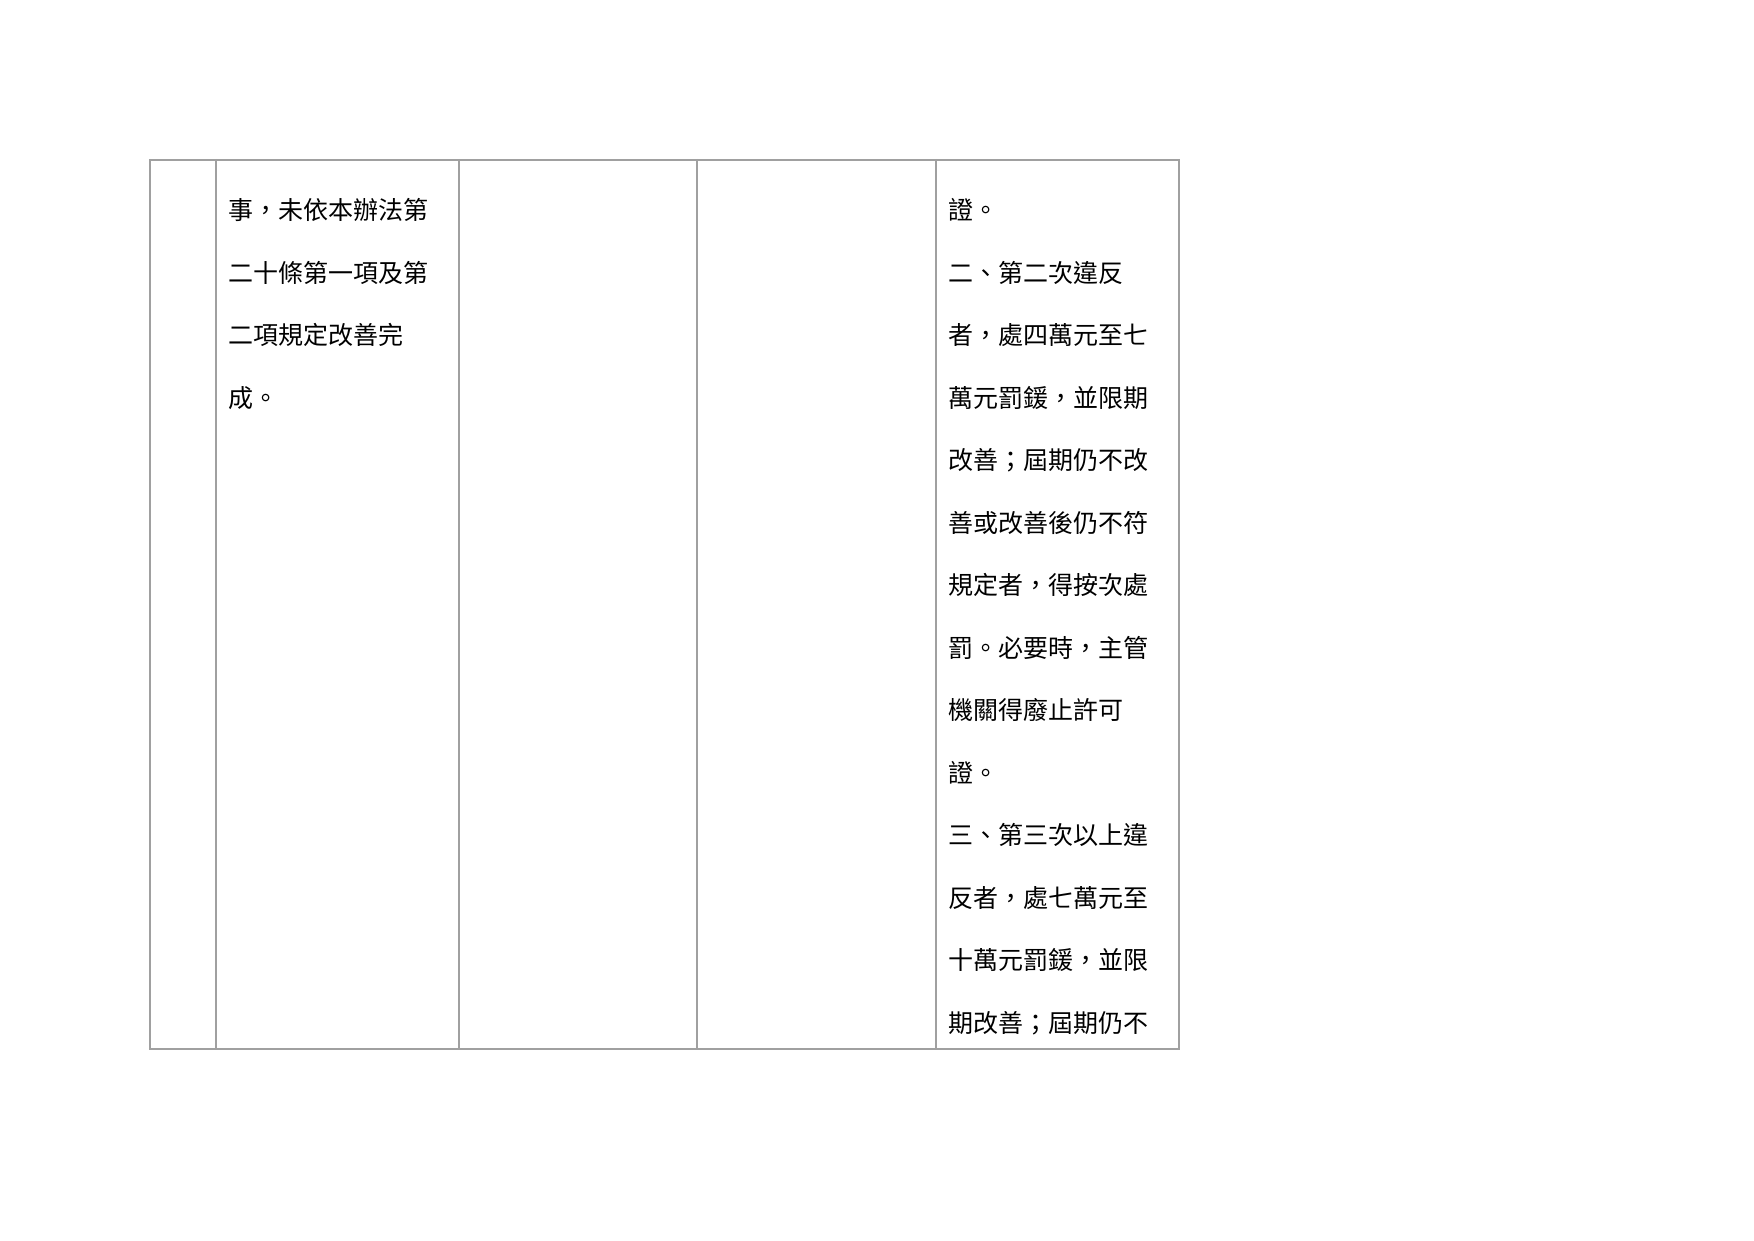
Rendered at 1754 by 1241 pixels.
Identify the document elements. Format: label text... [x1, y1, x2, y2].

table_cell [698, 161, 935, 1048]
table_cell [460, 161, 696, 1048]
table_cell [151, 161, 215, 1048]
table_cell 證。 二、第二次違反者，處四萬元至七萬元罰鍰，並限期改善；屆期仍不改善或改善後仍不符規定者，得按次處罰。必要時，主管機關得廢止許可證。 三、第三次以上違反者，處七萬元至十萬元罰鍰，並限期改善；屆期仍不 [937, 161, 1178, 1048]
table_cell 事，未依本辦法第二十條第一項及第二項規定改善完成。 [217, 161, 458, 1048]
